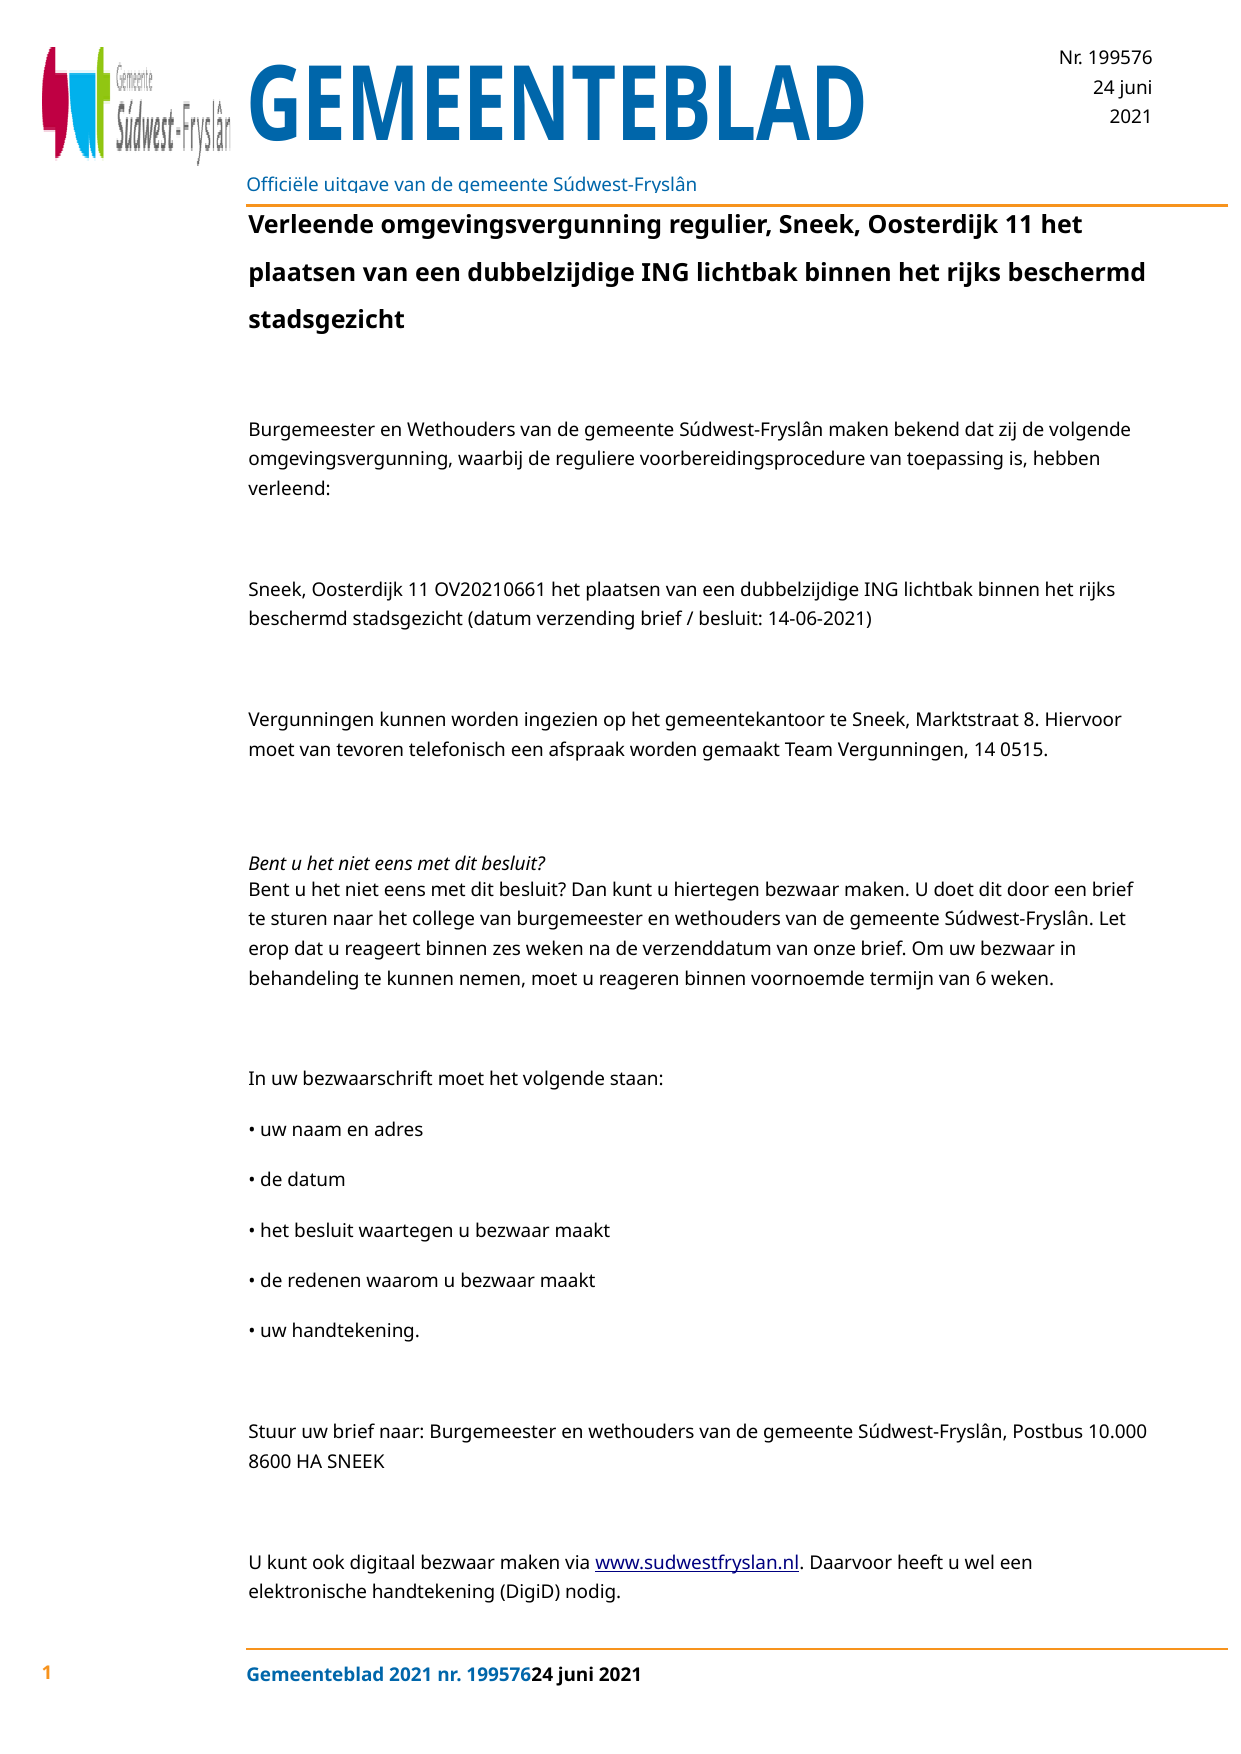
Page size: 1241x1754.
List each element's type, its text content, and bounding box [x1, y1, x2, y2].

text Vergunningen kunnen worden ingezien op het gemeentekantoor te Sneek, Marktstraat 8. Hiervoor moet van tevoren telefonisch een afspraak worden gemaakt Team Vergunningen, 14 0515. [248, 706, 1152, 762]
text U kunt ook digitaal bezwaar maken via www.sudwestfryslan.nl. Daarvoor heeft u wel een elektronische handtekening (DigiD) nodig. [248, 1549, 1152, 1604]
text Bent u het niet eens met dit besluit? [248, 850, 1152, 876]
text • uw naam en adres [248, 1116, 1152, 1142]
text Verleende omgevingsvergunning regulier, Sneek, Oosterdijk 11 het plaatsen van een dubbelzijdige ING lichtbak binnen het rijks beschermd stadsgezicht [248, 207, 1152, 336]
text Bent u het niet eens met dit besluit? Dan kunt u hiertegen bezwaar maken. U doet dit door een brief te sturen naar het college van burgemeester en wethouders van de gemeente Súdwest-Fryslân. Let erop dat u reageert binnen zes weken na de verzenddatum van onze brief. Om uw bezwaar in behandeling te kunnen nemen, moet u reageren binnen voornoemde termijn van 6 weken. [248, 876, 1152, 991]
text Stuur uw brief naar: Burgemeester en wethouders van de gemeente Súdwest-Fryslân, Postbus 10.000 8600 HA SNEEK [248, 1418, 1152, 1474]
text • de redenen waarom u bezwaar maakt [248, 1267, 1152, 1293]
text In uw bezwaarschrift moet het volgende staan: [248, 1066, 1152, 1091]
text • het besluit waartegen u bezwaar maakt [248, 1217, 1152, 1243]
text Sneek, Oosterdijk 11 OV20210661 het plaatsen van een dubbelzijdige ING lichtbak binnen het rijks beschermd stadsgezicht (datum verzending brief / besluit: 14-06-2021) [248, 576, 1152, 631]
text • de datum [248, 1166, 1152, 1192]
text Burgemeester en Wethouders van de gemeente Súdwest-Fryslân maken bekend dat zij de volgende omgevingsvergunning, waarbij de reguliere voorbereidingsprocedure van toepassing is, hebben verleend: [248, 416, 1152, 501]
picture [41, 47, 231, 172]
text • uw handtekening. [248, 1318, 1152, 1343]
